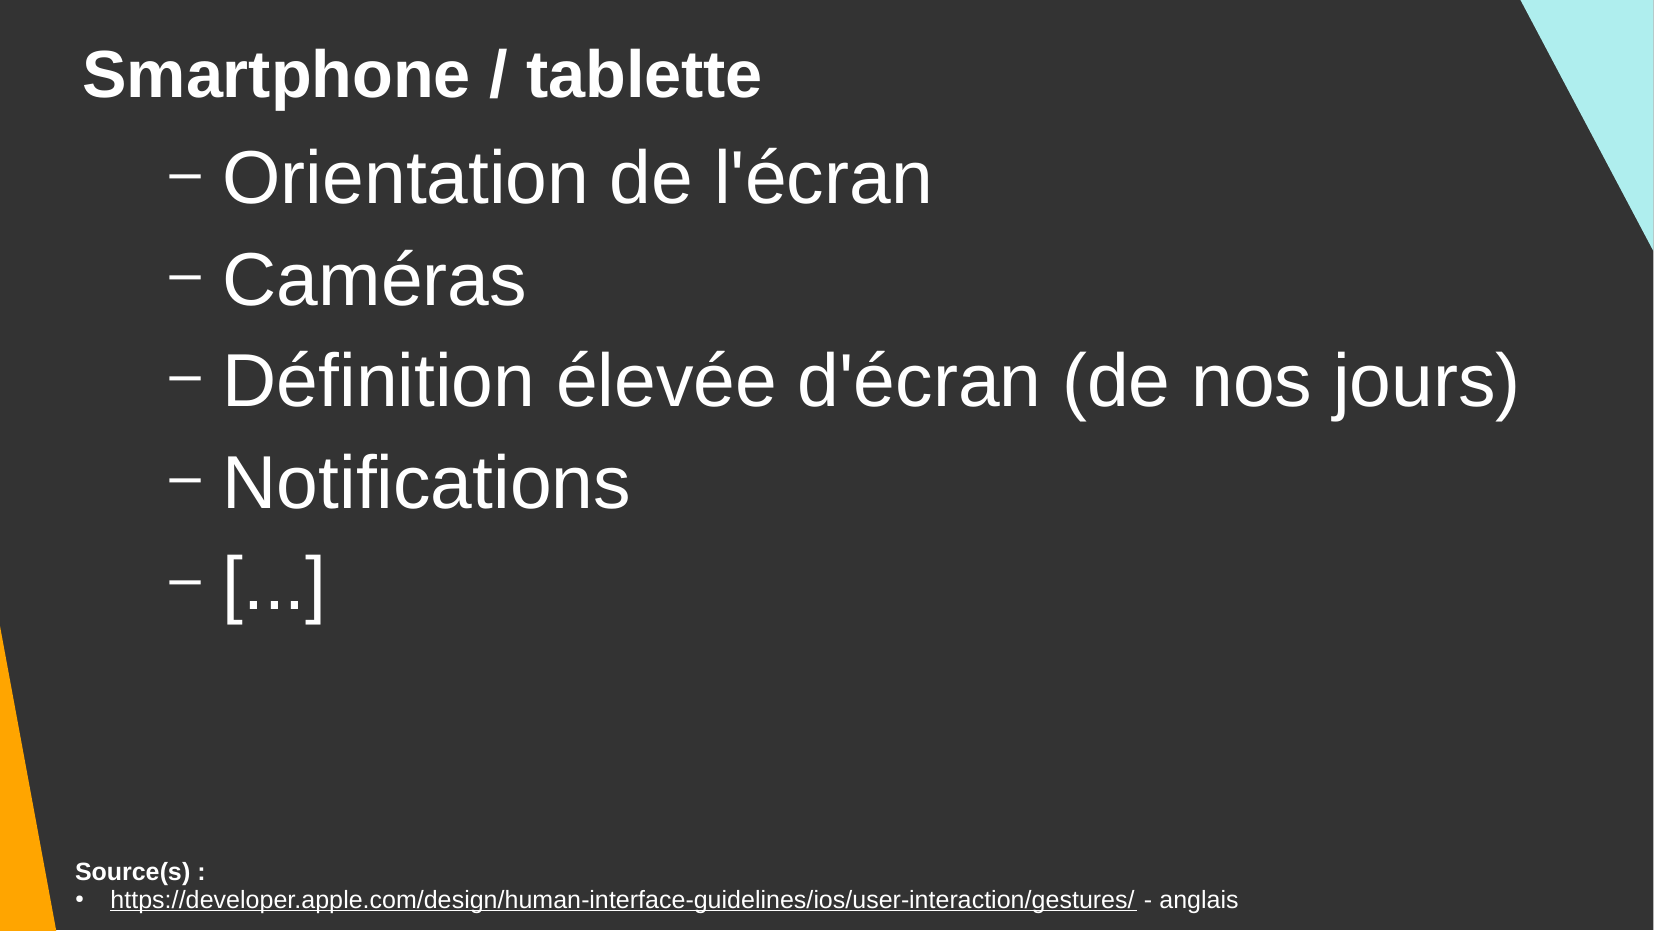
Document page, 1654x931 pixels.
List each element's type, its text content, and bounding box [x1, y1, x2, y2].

text_box Source(s) : https://developer.apple.com/design/human-interface-guidelines/ios/user-interaction/gestures/ - anglais [60, 850, 1546, 931]
title Smartphone / tablette [82, 37, 1571, 114]
text_box [1520, 0, 1654, 253]
list Orientation de l'écran Caméras Définition élevée d'écran (de nos jours) Notifications [...] [80, 135, 1605, 768]
text_box [0, 626, 57, 931]
